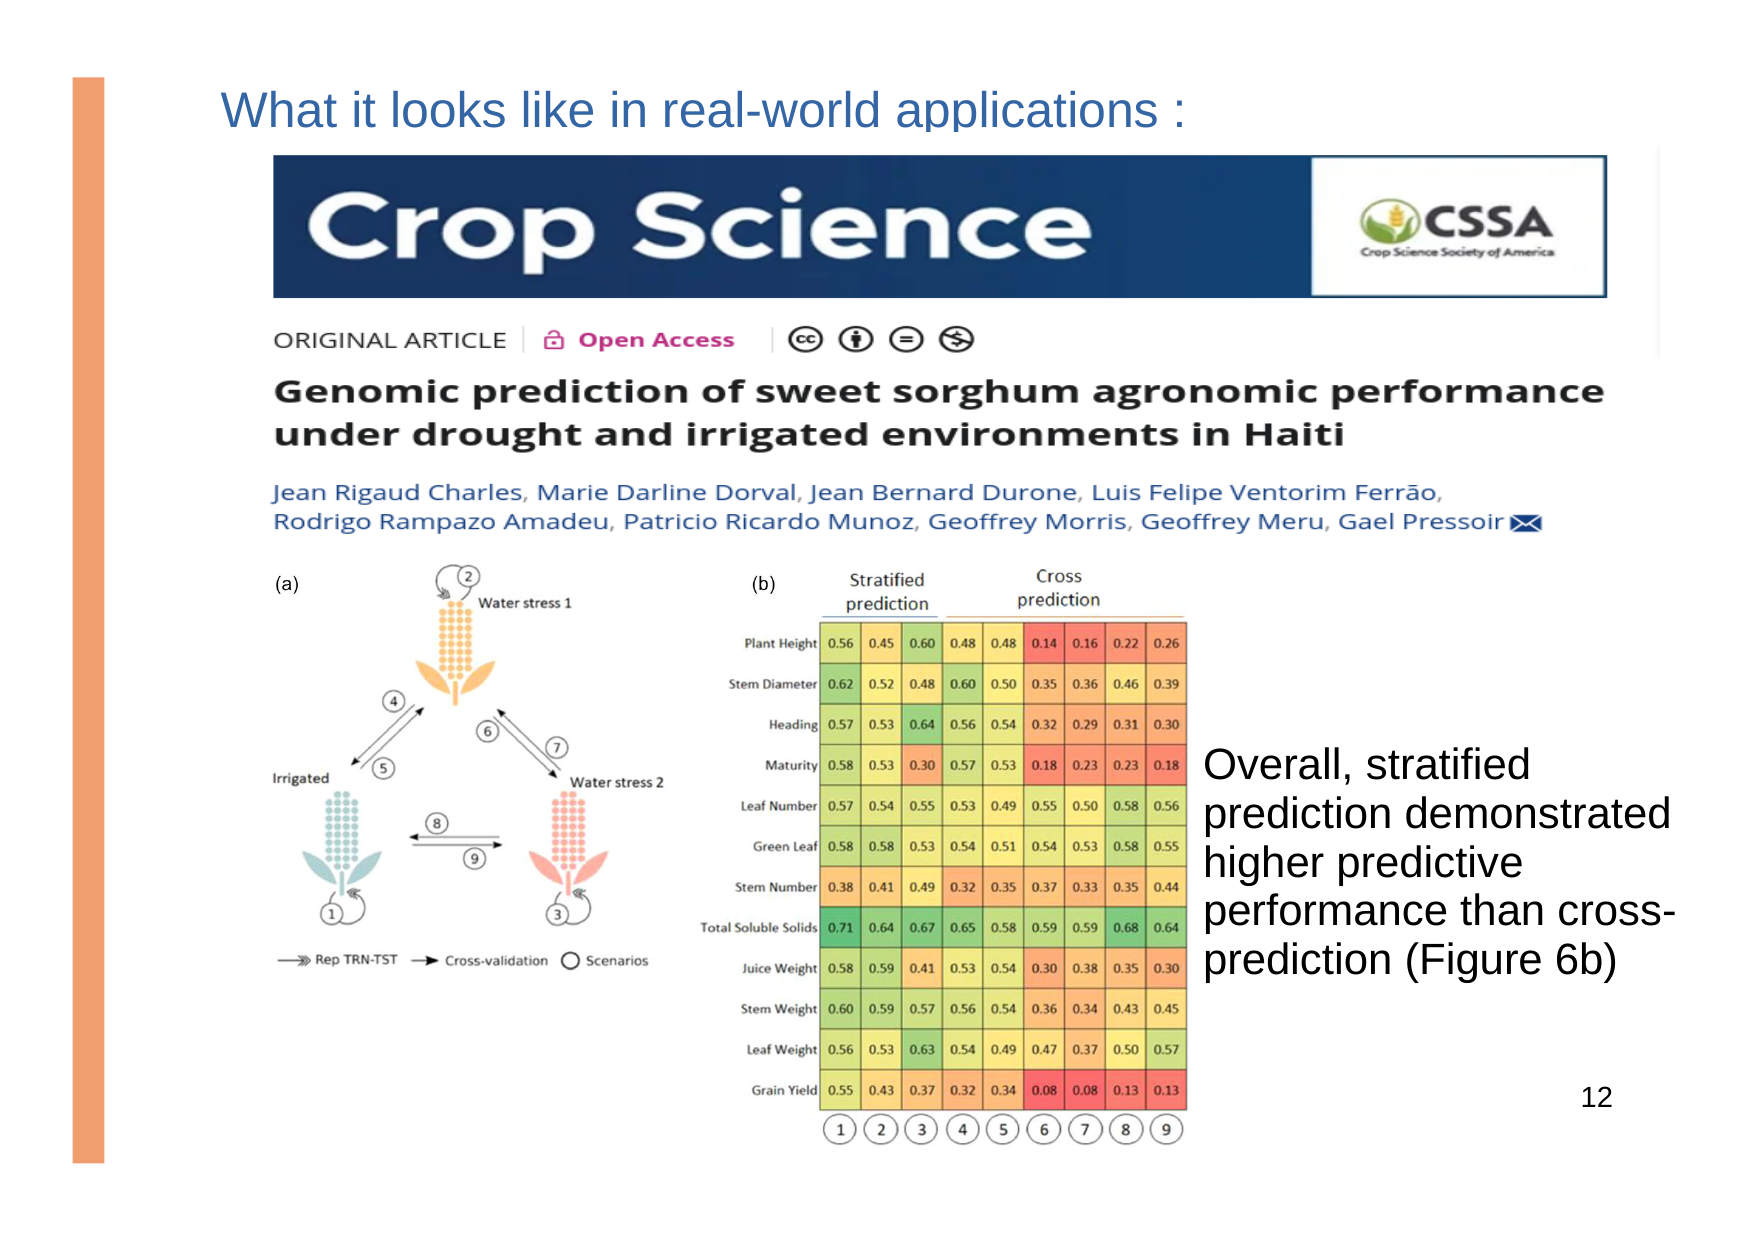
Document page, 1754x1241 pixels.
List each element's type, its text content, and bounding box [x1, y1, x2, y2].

picture [272, 562, 1189, 1146]
text_box [72, 77, 105, 1164]
text_box What it looks like in real-world applications : [205, 74, 1210, 132]
text_box Overall, stratified prediction demonstrated higher predictive performance than cross-prediction (Figure 6b) [1188, 732, 1695, 1025]
picture [204, 132, 1660, 549]
